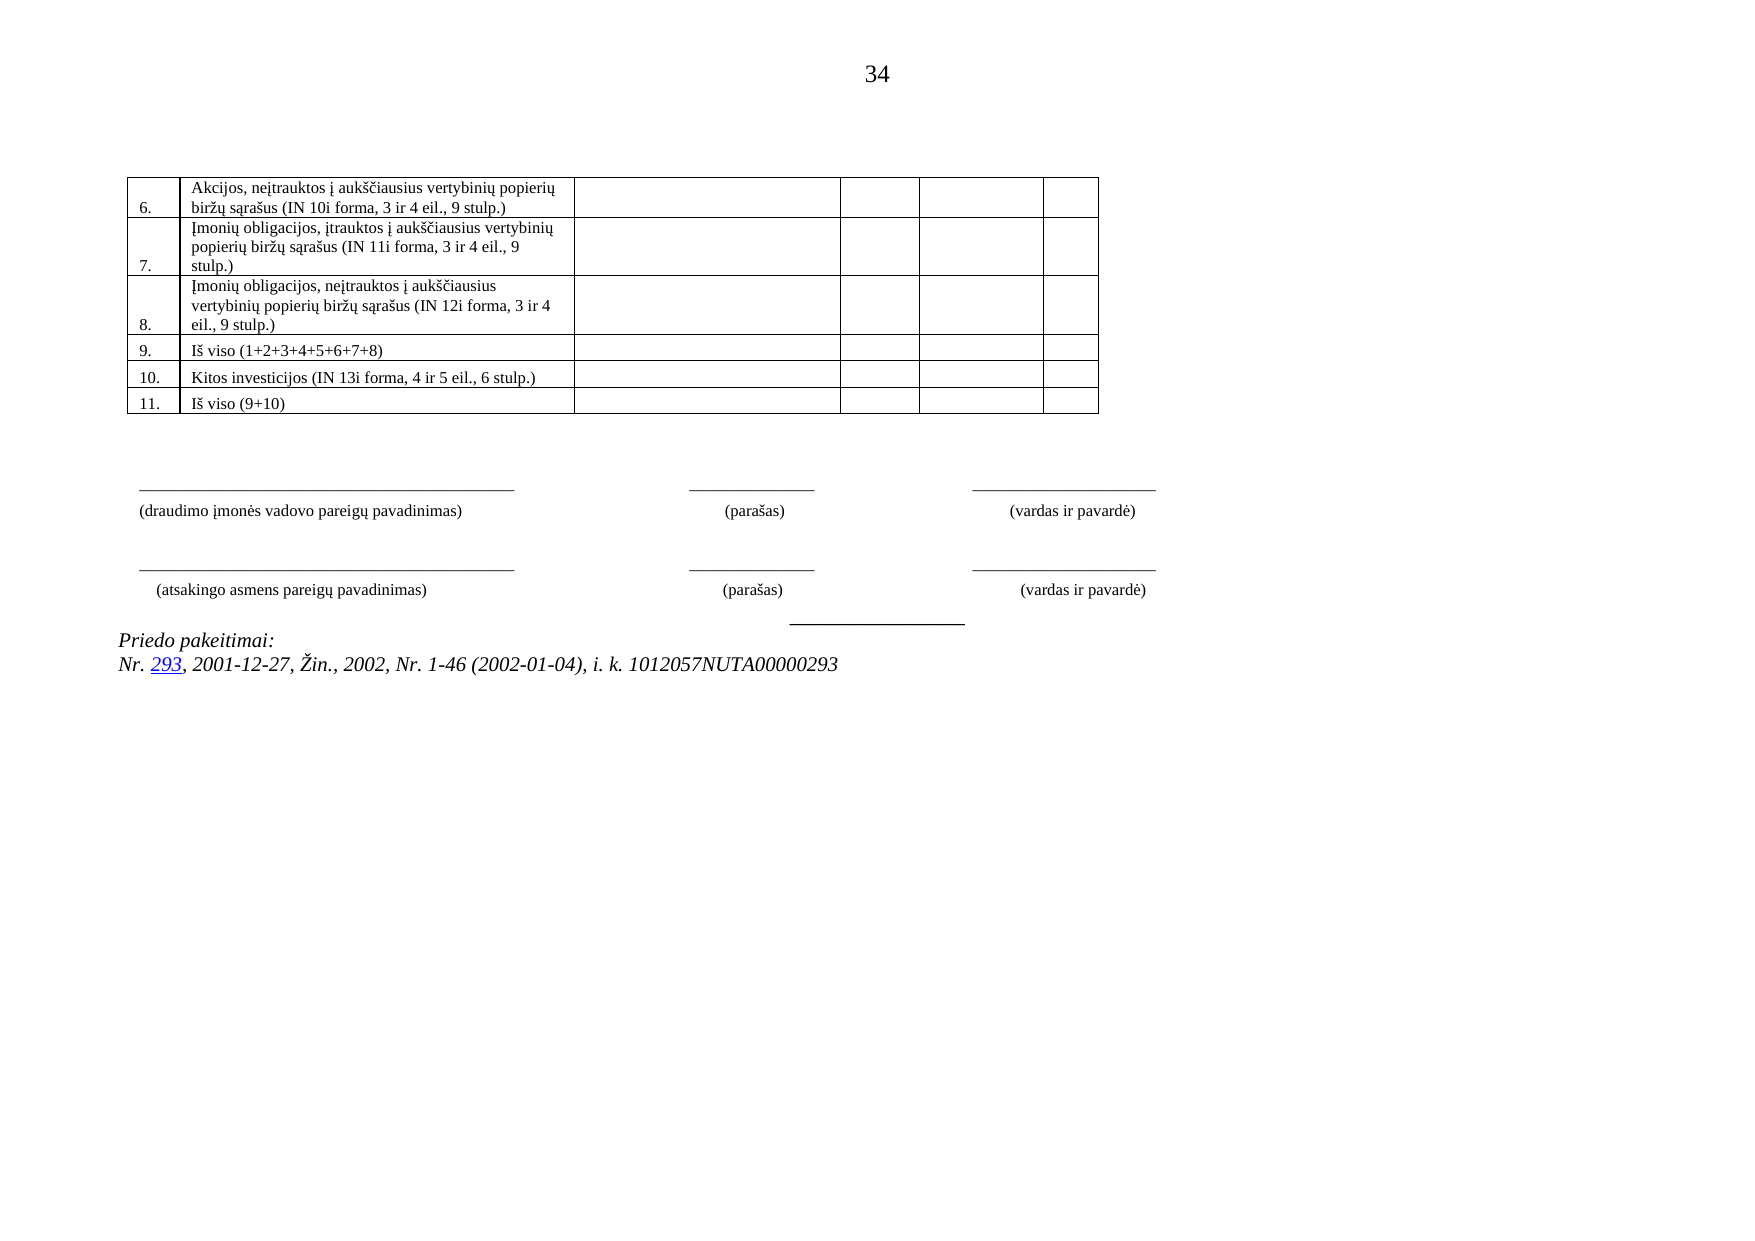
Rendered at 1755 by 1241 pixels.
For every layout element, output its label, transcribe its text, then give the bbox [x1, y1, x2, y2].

table_cell [919, 414, 1044, 440]
table_cell Įmonių obligacijos, įtrauktos į aukščiausius vertybinių popierių biržų sąrašus (IN 11i forma, 3 ir 4 eil., 9 stulp.) [181, 218, 574, 275]
table_cell [1099, 217, 1198, 275]
table_cell [920, 178, 1043, 217]
table_cell _____________________________________________ _______________ ______________________ [128, 546, 1198, 573]
table_cell [180, 440, 575, 466]
table_cell Iš viso (9+10) [181, 388, 574, 413]
table_cell [920, 388, 1043, 413]
table_cell [920, 335, 1043, 360]
table_cell [1044, 361, 1098, 387]
text ______________ [118, 599, 1636, 628]
table_cell [128, 520, 180, 546]
table_cell [841, 361, 919, 387]
table_cell [575, 440, 840, 466]
table_cell [575, 520, 840, 546]
table_cell 6. [128, 178, 179, 217]
table_cell [840, 414, 919, 440]
table_cell [920, 218, 1043, 275]
table_cell [128, 440, 180, 466]
table_cell [1044, 414, 1098, 440]
table_cell [841, 335, 919, 360]
table_cell [841, 276, 919, 334]
table_cell [841, 178, 919, 217]
table_cell [575, 276, 840, 334]
table_cell _____________________________________________ _______________ ______________________ [128, 466, 1198, 493]
table_cell [1044, 218, 1098, 275]
table_cell [1044, 440, 1098, 466]
table_cell Iš viso (1+2+3+4+5+6+7+8) [181, 335, 574, 360]
table_cell [840, 520, 919, 546]
table_cell 7. [128, 218, 179, 275]
table_cell [840, 440, 919, 466]
table_cell [1044, 335, 1098, 360]
table_cell [1044, 276, 1098, 334]
table_cell [1099, 275, 1198, 334]
table_cell [575, 388, 840, 413]
table_cell [1098, 440, 1198, 466]
table_cell 11. [128, 388, 179, 413]
table_cell [180, 520, 575, 546]
table_cell 10. [128, 361, 179, 387]
table_cell [1099, 360, 1198, 387]
table_cell [919, 440, 1044, 466]
table_cell [575, 335, 840, 360]
table_cell 8. [128, 276, 179, 334]
table_cell [575, 218, 840, 275]
table_cell [919, 520, 1044, 546]
table_cell [575, 414, 840, 440]
table_cell (atsakingo asmens pareigų pavadinimas) (parašas) (vardas ir pavardė) [128, 573, 1198, 599]
table_cell [1098, 413, 1198, 440]
table_cell [1099, 334, 1198, 360]
table_cell Kitos investicijos (IN 13i forma, 4 ir 5 eil., 6 stulp.) [181, 361, 574, 387]
table_cell [841, 218, 919, 275]
table_cell [1098, 520, 1198, 546]
table_cell [575, 178, 840, 217]
table_cell [920, 361, 1043, 387]
table_cell [128, 414, 180, 440]
table_cell Akcijos, neįtrauktos į aukščiausius vertybinių popierių biržų sąrašus (IN 10i forma, 3 ir 4 eil., 9 stulp.) [181, 178, 574, 217]
table_cell [1099, 387, 1198, 413]
table_cell [1044, 388, 1098, 413]
text Nr. 293, 2001-12-27, Žin., 2002, Nr. 1-46 (2002-01-04), i. k. 1012057NUTA00000293 [118, 652, 1636, 676]
table_cell [180, 414, 575, 440]
table_cell Įmonių obligacijos, neįtrauktos į aukščiausius vertybinių popierių biržų sąrašus (IN 12i forma, 3 ir 4 eil., 9 stulp.) [181, 276, 574, 334]
table_cell 9. [128, 335, 179, 360]
table_cell [920, 276, 1043, 334]
table_cell [1044, 178, 1098, 217]
table_cell (draudimo įmonės vadovo pareigų pavadinimas) (parašas) (vardas ir pavardė) [128, 493, 1198, 519]
table_cell [575, 361, 840, 387]
text Priedo pakeitimai: [118, 628, 1636, 652]
table_cell [1044, 520, 1098, 546]
table_cell [841, 388, 919, 413]
table_cell [1099, 177, 1198, 217]
